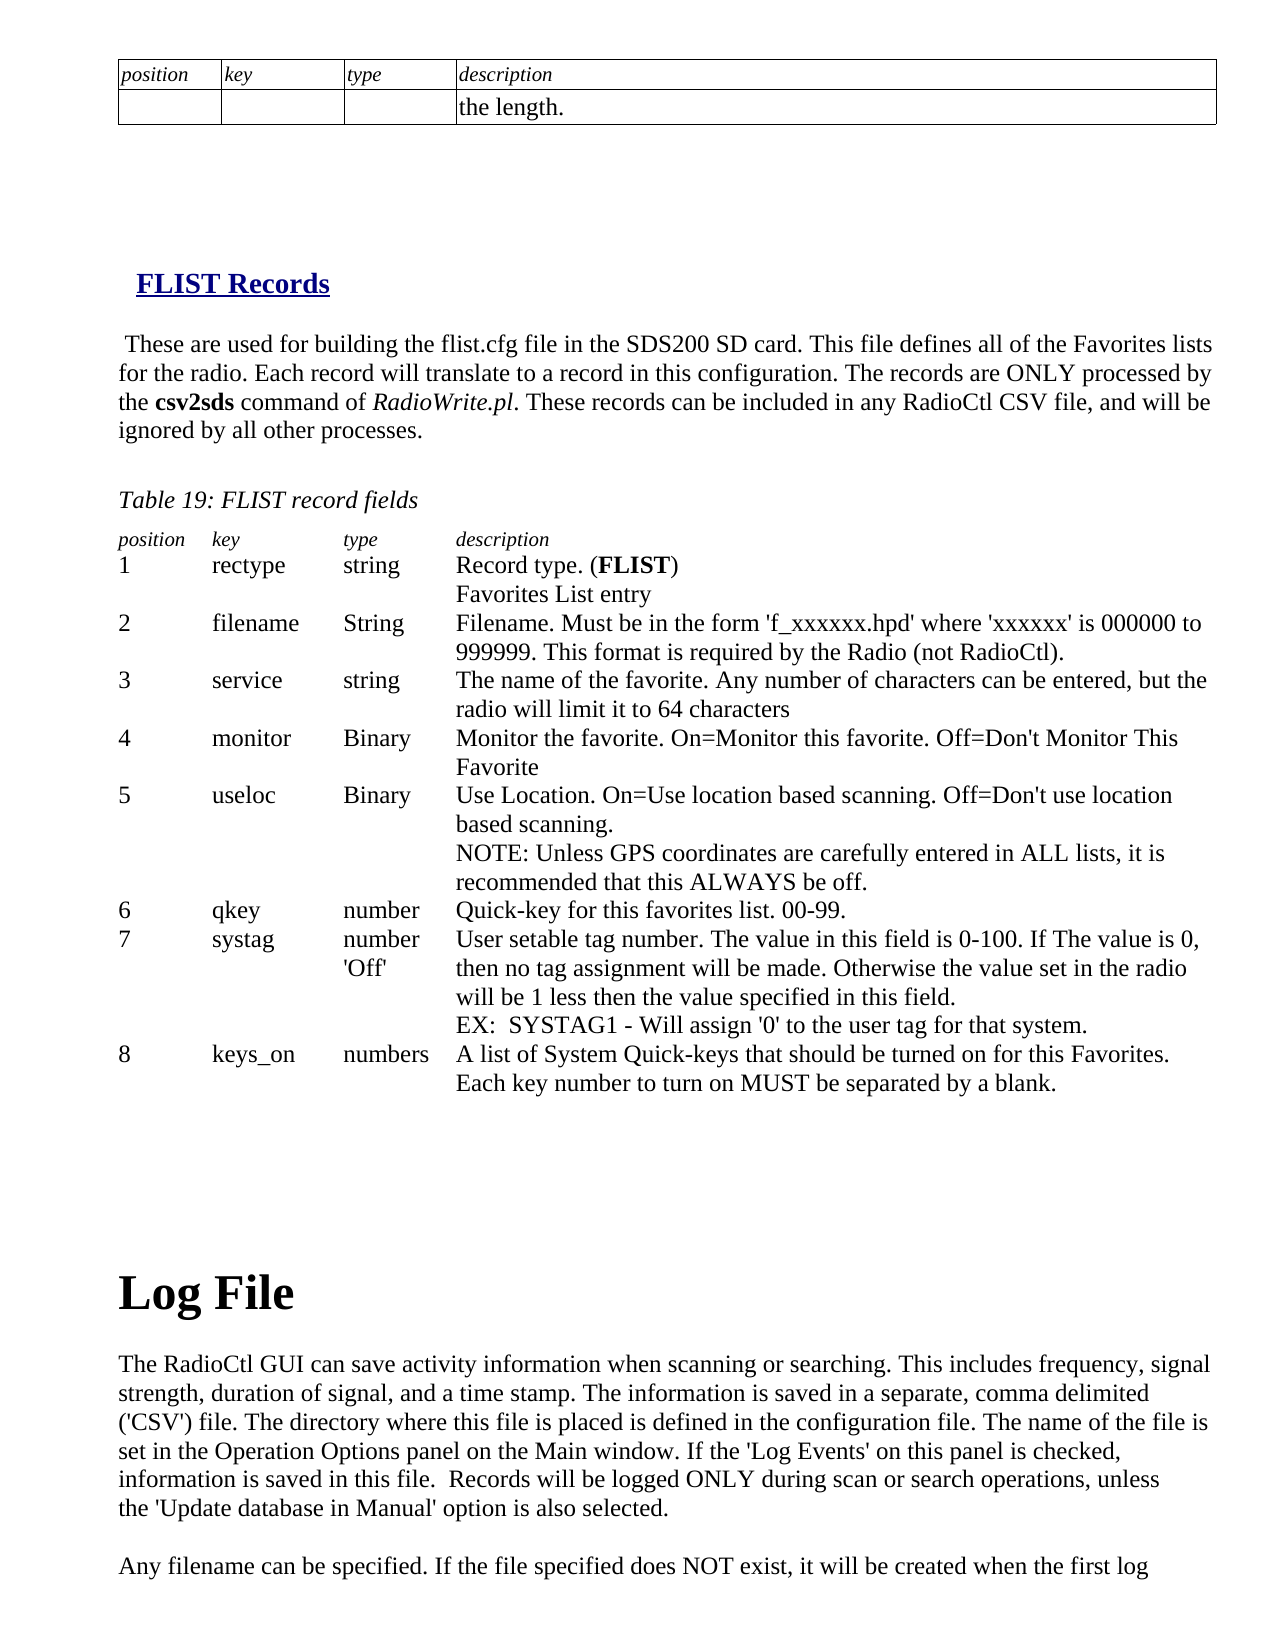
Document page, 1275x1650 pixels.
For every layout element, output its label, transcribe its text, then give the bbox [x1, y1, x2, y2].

table_cell 4 [118, 723, 212, 781]
table_header key [212, 527, 343, 551]
table_cell qkey [212, 896, 343, 924]
table_cell Binary [343, 781, 456, 896]
table_cell 2 [118, 608, 212, 666]
table_cell Use Location. On=Use location based scanning. Off=Don't use location based scanning. NOTE: Unless GPS coordinates are carefully entered in ALL lists, it is recommended that this ALWAYS be off. [456, 781, 1217, 896]
table_cell 7 [118, 924, 212, 1039]
table_cell 6 [118, 896, 212, 924]
subtitle Log File [118, 1263, 1216, 1320]
table_cell number 'Off' [343, 924, 456, 1039]
table_cell the length. [457, 90, 1216, 124]
table_header position [119, 60, 221, 89]
table_cell Monitor the favorite. On=Monitor this favorite. Off=Don't Monitor This Favorite [456, 723, 1217, 781]
table_header description [456, 527, 1217, 551]
table_cell The name of the favorite. Any number of characters can be entered, but the radio will limit it to 64 characters [456, 666, 1217, 723]
text These are used for building the flist.cfg file in the SDS200 SD card. This file defines all of the Favorites lists for the radio. Each record will translate to a record in this configuration. The records are ONLY processed by the csv2sds command of RadioWrite.pl. These records can be included in any RadioCtl CSV file, and will be ignored by all other processes. [118, 329, 1216, 444]
table_cell String [343, 608, 456, 666]
table_cell [222, 90, 344, 124]
table_header position [118, 527, 212, 551]
table_cell rectype [212, 551, 343, 608]
subtitle FLIST Records [136, 266, 1216, 299]
table_cell A list of System Quick-keys that should be turned on for this Favorites. Each key number to turn on MUST be separated by a blank. [456, 1039, 1217, 1097]
table_header description [457, 60, 1216, 89]
table_cell Filename. Must be in the form 'f_xxxxxx.hpd' where 'xxxxxx' is 000000 to 999999. This format is required by the Radio (not RadioCtl). [456, 608, 1217, 666]
table_cell systag [212, 924, 343, 1039]
table_cell service [212, 666, 343, 723]
table_cell numbers [343, 1039, 456, 1097]
table_cell [345, 90, 456, 124]
table_cell Record type. (FLIST) Favorites List entry [456, 551, 1217, 608]
table_cell 1 [118, 551, 212, 608]
table_cell [119, 90, 221, 124]
table_cell monitor [212, 723, 343, 781]
table_cell filename [212, 608, 343, 666]
table_cell 8 [118, 1039, 212, 1097]
table_header key [222, 60, 344, 89]
text Any filename can be specified. If the file specified does NOT exist, it will be created when the first log [118, 1551, 1216, 1579]
table_cell 3 [118, 666, 212, 723]
table_cell Quick-key for this favorites list. 00-99. [456, 896, 1217, 924]
table_cell User setable tag number. The value in this field is 0-100. If The value is 0, then no tag assignment will be made. Otherwise the value set in the radio will be 1 less then the value specified in this field. EX: SYSTAG1 - Will assign '0' to the user tag for that system. [456, 924, 1217, 1039]
table_cell keys_on [212, 1039, 343, 1097]
text The RadioCtl GUI can save activity information when scanning or searching. This includes frequency, signal strength, duration of signal, and a time stamp. The information is saved in a separate, comma delimited ('CSV') file. The directory where this file is placed is defined in the configuration file. The name of the file is set in the Operation Options panel on the Main window. If the 'Log Events' on this panel is checked, information is saved in this file. Records will be logged ONLY during scan or search operations, unless [118, 1349, 1216, 1493]
text Table 19: FLIST record fields [118, 485, 1216, 514]
table_header type [345, 60, 456, 89]
table_cell Binary [343, 723, 456, 781]
table_header type [343, 527, 456, 551]
table_cell useloc [212, 781, 343, 896]
table_cell number [343, 896, 456, 924]
table_cell string [343, 551, 456, 608]
table_cell string [343, 666, 456, 723]
table_cell 5 [118, 781, 212, 896]
text the 'Update database in Manual' option is also selected. [118, 1493, 1216, 1522]
